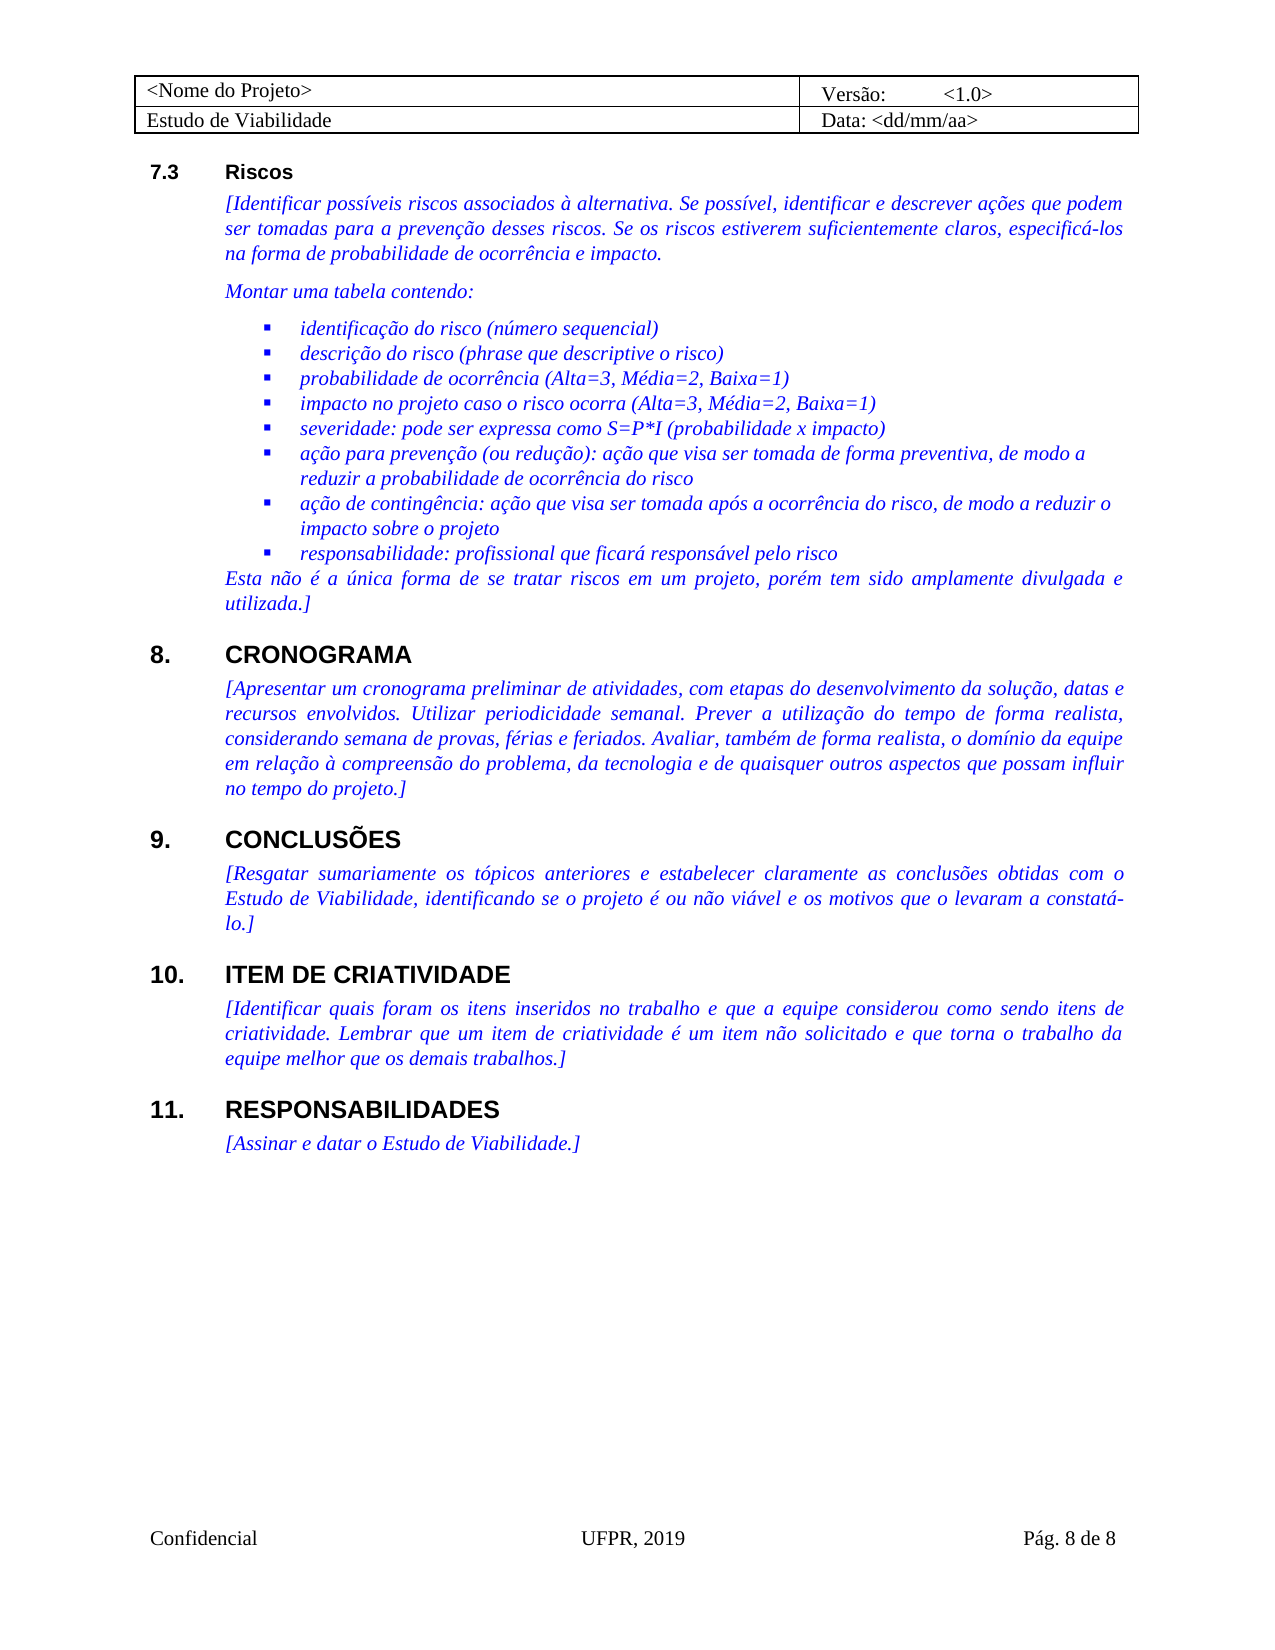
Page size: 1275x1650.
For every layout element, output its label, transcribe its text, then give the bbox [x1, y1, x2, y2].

list ação de contingência: ação que visa ser tomada após a ocorrência do risco, de modo a reduzir o impacto sobre o projeto [262, 490, 1125, 540]
subtitle CONCLUSÕES [150, 825, 1125, 854]
subtitle ITEM DE CRIATIVIDADE [150, 960, 1125, 989]
list probabilidade de ocorrência (Alta=3, Média=2, Baixa=1) [262, 365, 1125, 390]
text [Resgatar sumariamente os tópicos anteriores e estabelecer claramente as conclusões obtidas com o Estudo de Viabilidade, identificando se o projeto é ou não viável e os motivos que o levaram a constatá-lo.] [225, 860, 1125, 935]
subtitle RESPONSABILIDADES [150, 1095, 1125, 1124]
subtitle Riscos [150, 159, 1125, 184]
text [Apresentar um cronograma preliminar de atividades, com etapas do desenvolvimento da solução, datas e recursos envolvidos. Utilizar periodicidade semanal. Prever a utilização do tempo de forma realista, considerando semana de provas, férias e feriados. Avaliar, também de forma realista, o domínio da equipe em relação à compreensão do problema, da tecnologia e de quaisquer outros aspectos que possam influir no tempo do projeto.] [225, 675, 1125, 800]
list ação para prevenção (ou redução): ação que visa ser tomada de forma preventiva, de modo a reduzir a probabilidade de ocorrência do risco [262, 440, 1125, 490]
text Montar uma tabela contendo: [225, 278, 1125, 303]
subtitle CRONOGRAMA [150, 640, 1125, 669]
list severidade: pode ser expressa como S=P*I (probabilidade x impacto) [262, 415, 1125, 440]
list impacto no projeto caso o risco ocorra (Alta=3, Média=2, Baixa=1) [262, 390, 1125, 415]
text [Identificar quais foram os itens inseridos no trabalho e que a equipe considerou como sendo itens de criatividade. Lembrar que um item de criatividade é um item não solicitado e que torna o trabalho da equipe melhor que os demais trabalhos.] [225, 995, 1125, 1070]
text [Assinar e datar o Estudo de Viabilidade.] [225, 1130, 1125, 1155]
list responsabilidade: profissional que ficará responsável pelo risco [262, 540, 1125, 565]
text [Identificar possíveis riscos associados à alternativa. Se possível, identificar e descrever ações que podem ser tomadas para a prevenção desses riscos. Se os riscos estiverem suficientemente claros, especificá-los na forma de probabilidade de ocorrência e impacto. [225, 190, 1125, 265]
list identificação do risco (número sequencial) [262, 315, 1125, 340]
list descrição do risco (phrase que descriptive o risco) [262, 340, 1125, 365]
text Esta não é a única forma de se tratar riscos em um projeto, porém tem sido amplamente divulgada e utilizada.] [225, 565, 1125, 615]
